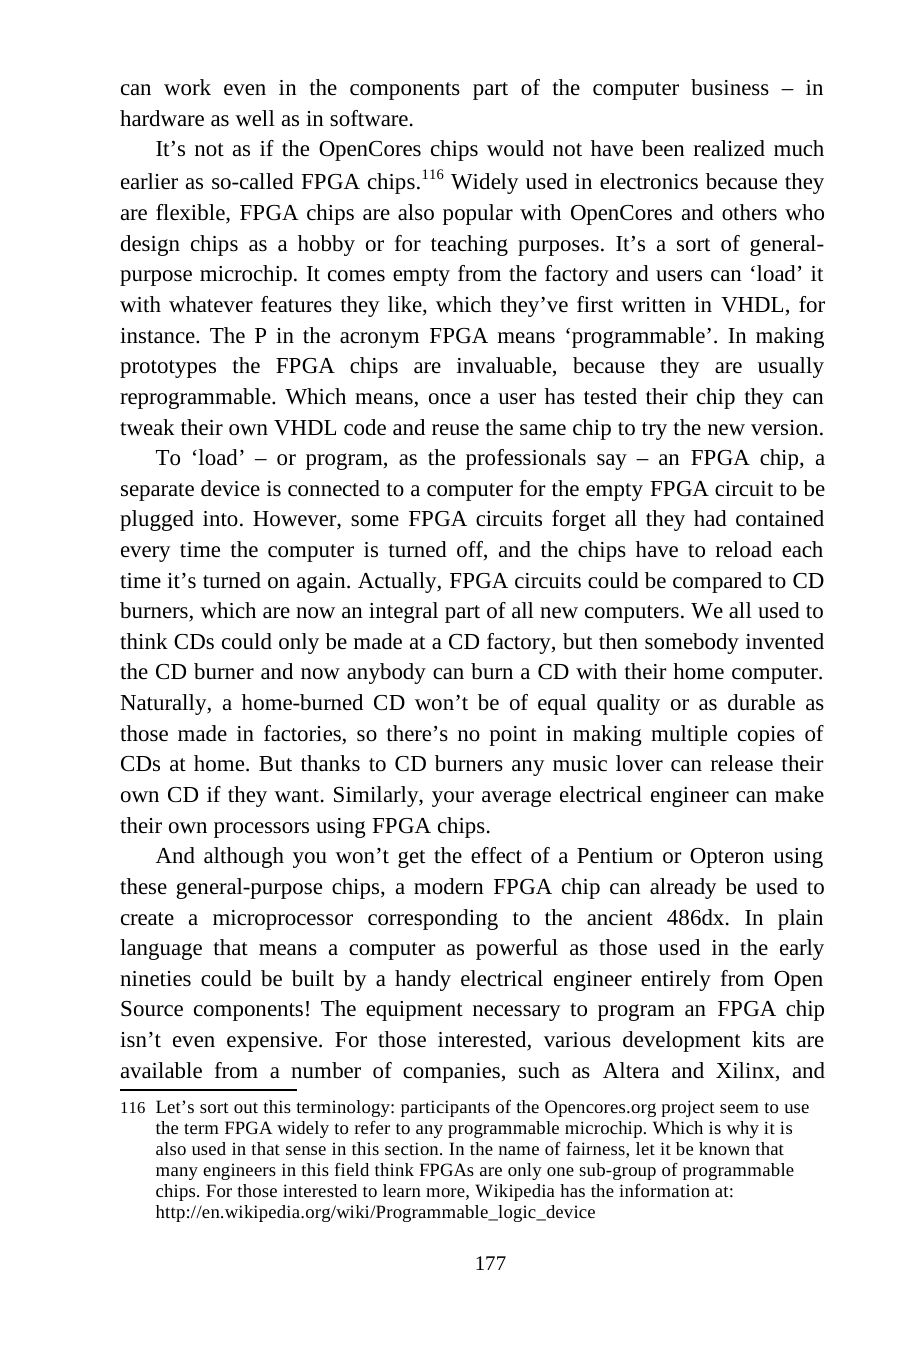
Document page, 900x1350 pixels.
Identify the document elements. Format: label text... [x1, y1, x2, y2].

text And although you won’t get the effect of a Pentium or Opteron using these general-purpose chips, a modern FPGA chip can already be used to create a microprocessor corresponding to the ancient 486dx. In plain language that means a computer as powerful as those used in the early nineties could be built by a handy electrical engineer entirely from Open Source components! The equipment necessary to program an FPGA chip isn’t even expensive. For those interested, various development kits are available from a number of companies, such as Altera and Xilinx, and [120, 843, 825, 1083]
text To ‘load’ – or program, as the professionals say – an FPGA chip, a separate device is connected to a computer for the empty FPGA circuit to be plugged into. However, some FPGA circuits forget all they had contained every time the computer is turned off, and the chips have to reload each time it’s turned on again. Actually, FPGA circuits could be compared to CD burners, which are now an integral part of all new computers. We all used to think CDs could only be made at a CD factory, but then somebody invented the CD burner and now anybody can burn a CD with their home computer. Naturally, a home-burned CD won’t be of equal quality or as durable as those made in factories, so there’s no point in making multiple copies of CDs at home. But thanks to CD burners any music lover can release their own CD if they want. Similarly, your average electrical engineer can make their own processors using FPGA chips. [120, 445, 825, 838]
text Let’s sort out this terminology: participants of the Opencores.org project seem to use the term FPGA widely to refer to any programmable microchip. Which is why it is also used in that sense in this section. In the name of fairness, let it be known that many engineers in this field think FPGAs are only one sub-group of programmable chips. For those interested to learn more, Wikipedia has the information at: http://en.wikipedia.org/wiki/Programmable_logic_device [120, 1096, 825, 1222]
text can work even in the components part of the computer business – in hardware as well as in software. [120, 75, 825, 131]
text It’s not as if the OpenCores chips would not have been realized much earlier as so-called FPGA chips. Widely used in electronics because they are flexible, FPGA chips are also popular with OpenCores and others who design chips as a hobby or for teaching purposes. It’s a sort of general-purpose microchip. It comes empty from the factory and users can ‘load’ it with whatever features they like, which they’ve first written in VHDL, for instance. The P in the acronym FPGA means ‘programmable’. In making prototypes the FPGA chips are invaluable, because they are usually reprogrammable. Which means, once a user has tested their chip they can tweak their own VHDL code and reuse the same chip to try the new version. [120, 136, 825, 440]
